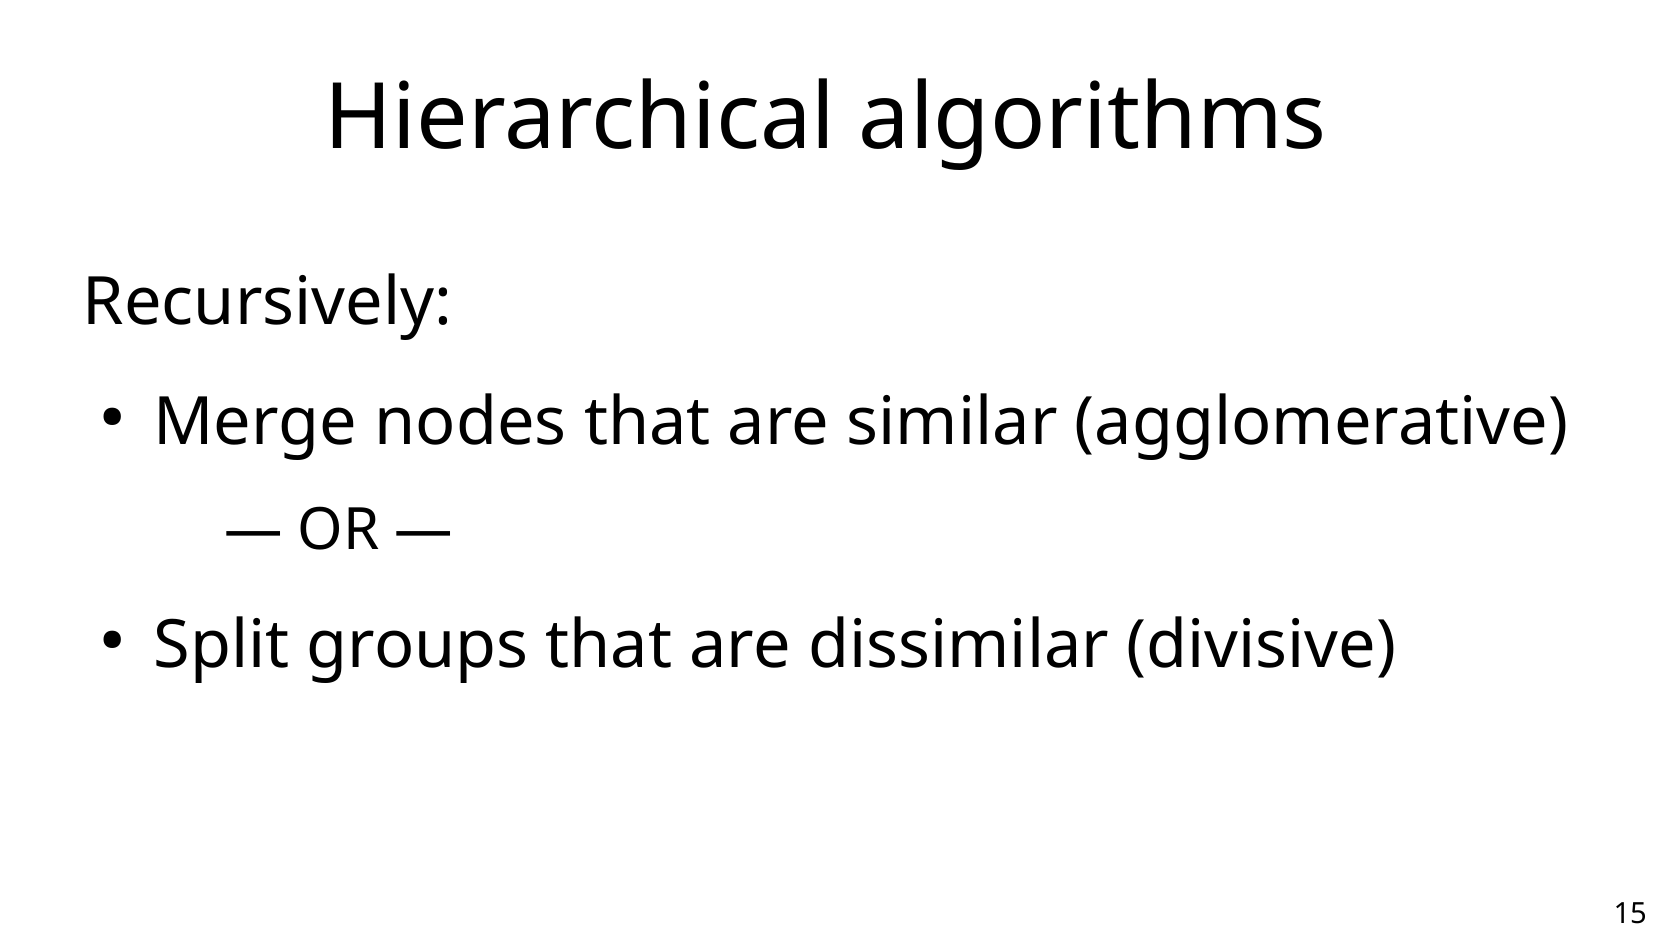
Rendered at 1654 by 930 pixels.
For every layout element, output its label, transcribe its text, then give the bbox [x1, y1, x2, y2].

title Hierarchical algorithms [82, 1, 1571, 225]
list Recursively: Merge nodes that are similar (agglomerative) — OR — Split groups that are dissimilar (divisive) [82, 252, 1571, 793]
